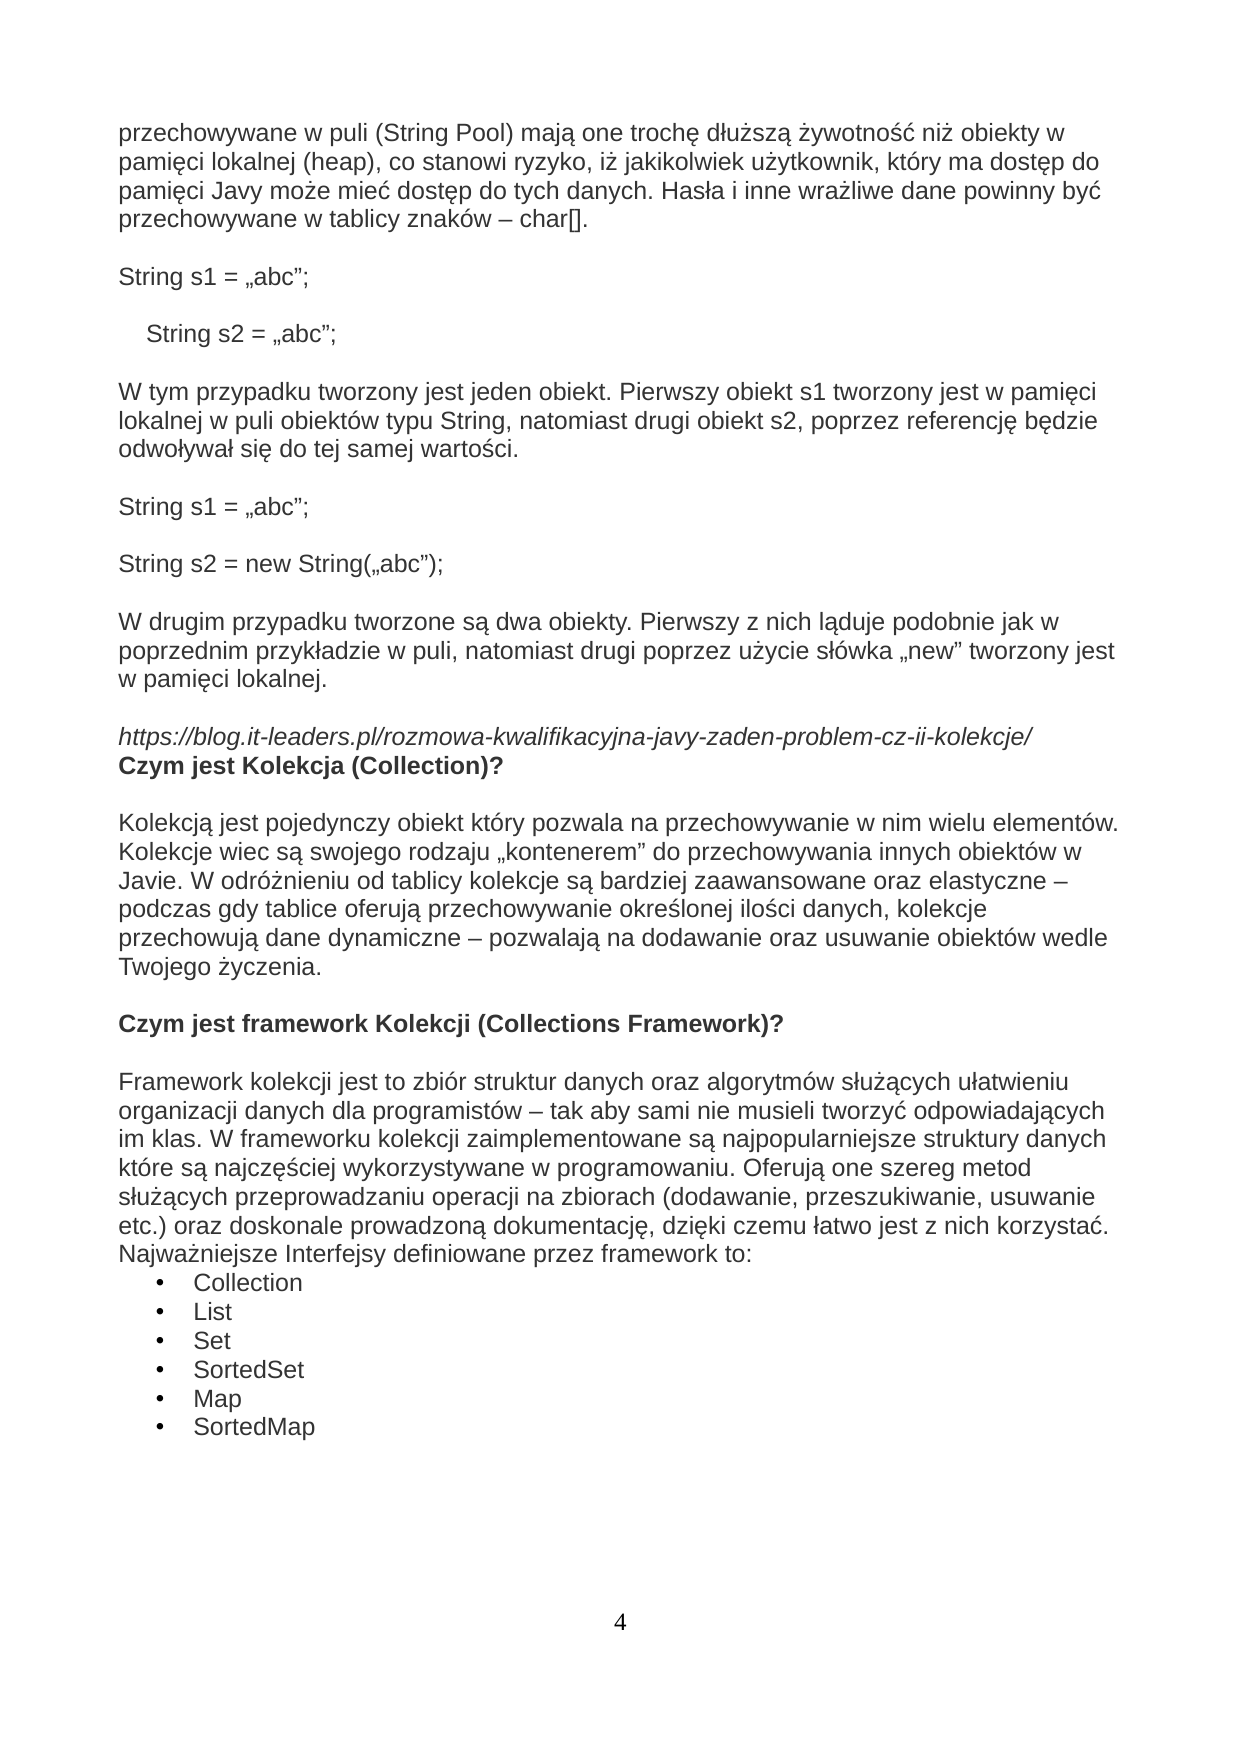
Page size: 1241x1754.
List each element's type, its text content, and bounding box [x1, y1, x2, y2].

text String s2 = „abc”; [118, 319, 1122, 348]
text Framework kolekcji jest to zbiór struktur danych oraz algorytmów służących ułatwieniu organizacji danych dla programistów – tak aby sami nie musieli tworzyć odpowiadających im klas. W frameworku kolekcji zaimplementowane są najpopularniejsze struktury danych które są najczęściej wykorzystywane w programowaniu. Oferują one szereg metod służących przeprowadzaniu operacji na zbiorach (dodawanie, przeszukiwanie, usuwanie etc.) oraz doskonale prowadzoną dokumentację, dzięki czemu łatwo jest z nich korzystać. Najważniejsze Interfejsy definiowane przez framework to: [118, 1067, 1122, 1268]
list Map [156, 1383, 1122, 1412]
list Set [156, 1326, 1122, 1355]
text String s1 = „abc”; [118, 492, 1122, 521]
text Czym jest framework Kolekcji (Collections Framework)? [118, 1009, 1122, 1038]
text W drugim przypadku tworzone są dwa obiekty. Pierwszy z nich ląduje podobnie jak w poprzednim przykładzie w puli, natomiast drugi poprzez użycie słówka „new” tworzony jest w pamięci lokalnej. [118, 607, 1122, 693]
text Czym jest Kolekcja (Collection)? Kolekcją jest pojedynczy obiekt który pozwala na przechowywanie w nim wielu elementów. Kolekcje wiec są swojego rodzaju „kontenerem” do przechowywania innych obiektów w Javie. W odróżnieniu od tablicy kolekcje są bardziej zaawansowane oraz elastyczne – podczas gdy tablice oferują przechowywanie określonej ilości danych, kolekcje przechowują dane dynamiczne – pozwalają na dodawanie oraz usuwanie obiektów wedle Twojego życzenia. [118, 751, 1122, 981]
text przechowywane w puli (String Pool) mają one trochę dłuższą żywotność niż obiekty w pamięci lokalnej (heap), co stanowi ryzyko, iż jakikolwiek użytkownik, który ma dostęp do pamięci Javy może mieć dostęp do tych danych. Hasła i inne wrażliwe dane powinny być przechowywane w tablicy znaków – char[]. [118, 118, 1122, 233]
list Collection [156, 1268, 1122, 1297]
text String s2 = new String(„abc”); [118, 549, 1122, 578]
text W tym przypadku tworzony jest jeden obiekt. Pierwszy obiekt s1 tworzony jest w pamięci lokalnej w puli obiektów typu String, natomiast drugi obiekt s2, poprzez referencję będzie odwoływał się do tej samej wartości. [118, 377, 1122, 463]
text String s1 = „abc”; [118, 262, 1122, 291]
list List [156, 1297, 1122, 1326]
text https://blog.it-leaders.pl/rozmowa-kwalifikacyjna-javy-zaden-problem-cz-ii-kolekcje/ [118, 693, 1122, 751]
list SortedSet [156, 1355, 1122, 1383]
list SortedMap [156, 1412, 1122, 1441]
